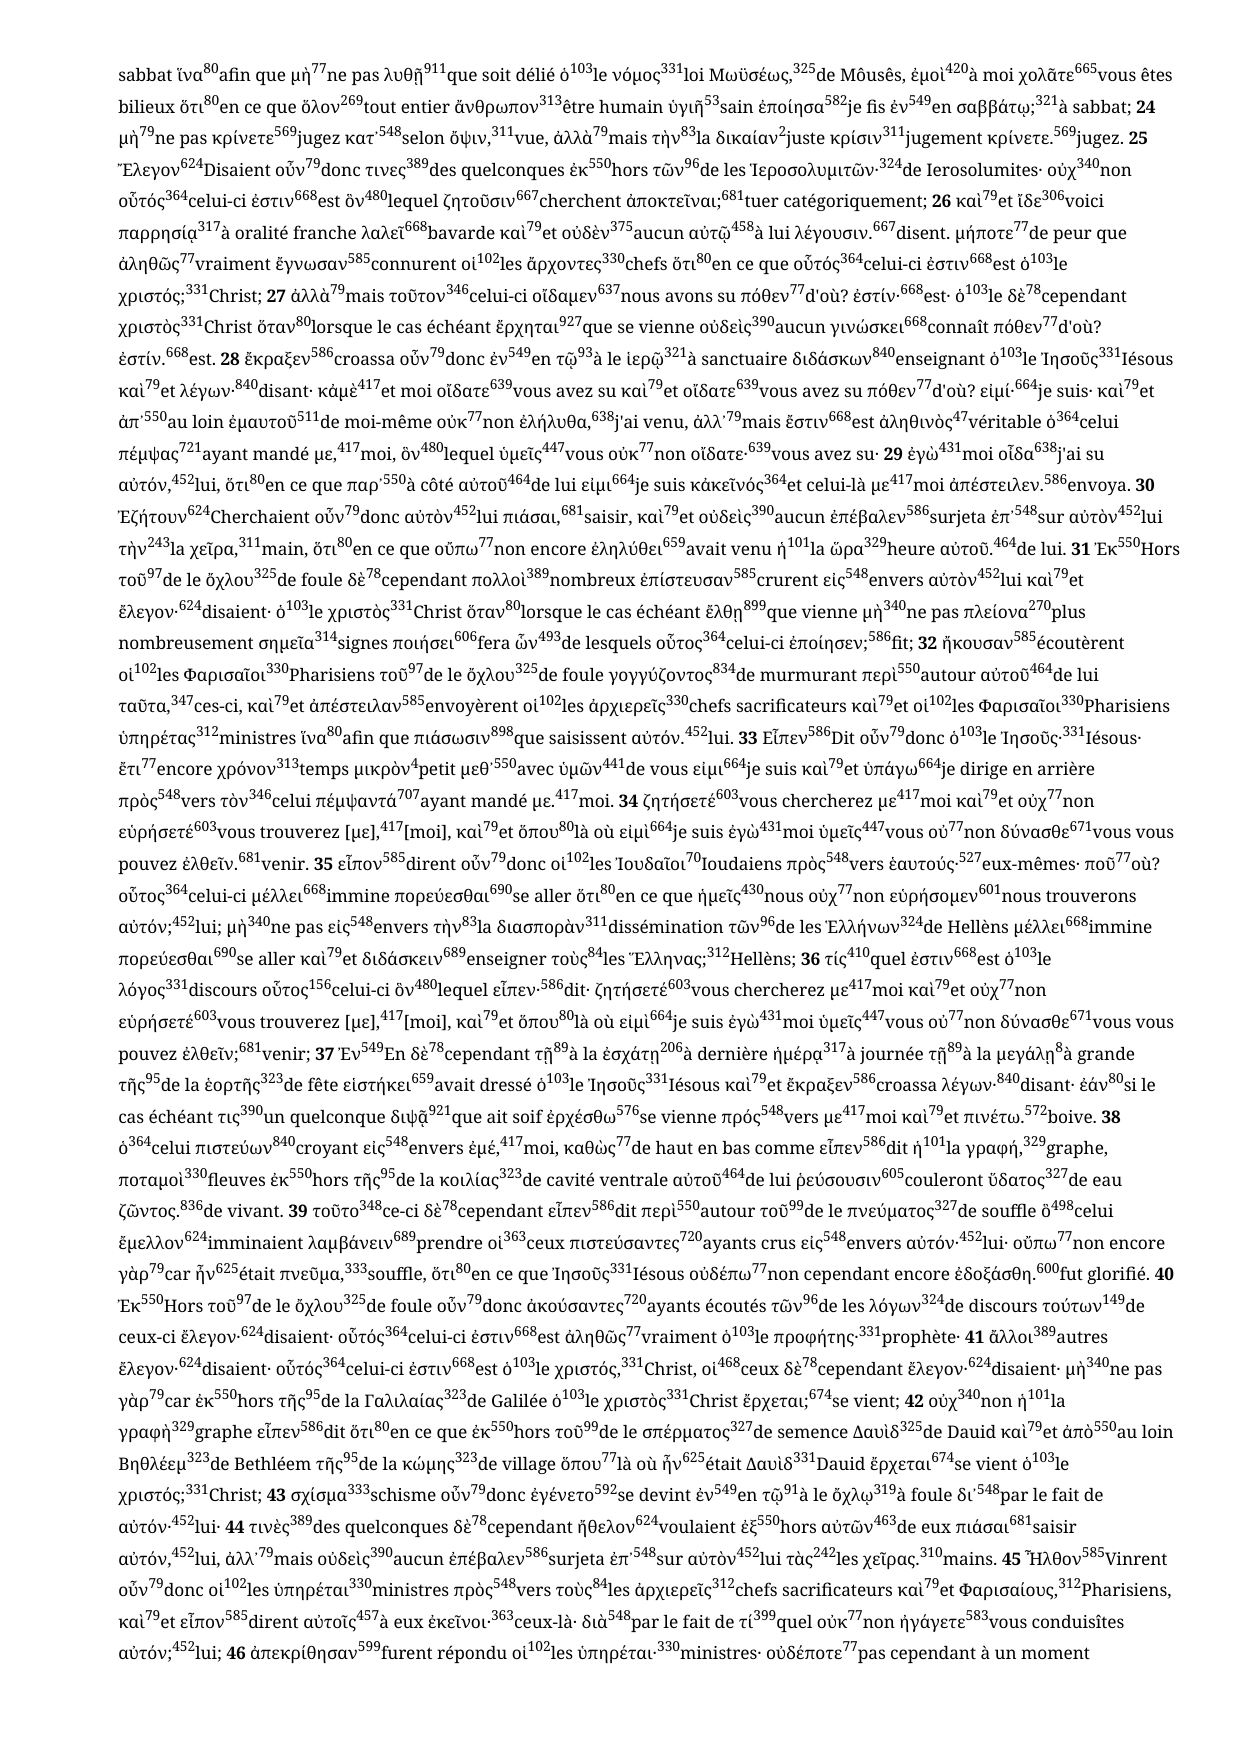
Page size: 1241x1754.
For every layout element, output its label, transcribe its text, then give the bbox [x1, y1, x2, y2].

text 1 Καὶ79Et μετὰ548après ταῦτα347ces-ci περιεπάτει625piétinait autour ὁ103le Ἰησοῦς331Iésous ἐν549en τῇ89à la Γαλιλαίᾳ·317à Galilée· οὐ77non γὰρ79car ἤθελεν625voulait ἐν549en τῇ89à la Ἰουδαίᾳ317à Ioudaia περιπατεῖν,689piétiner autour, ὅτι80en ce que ἐζήτουν624cherchaient αὐτὸν452lui οἱ102les Ἰουδαῖοι70Ioudaiens ἀποκτεῖναι.681tuer catégoriquement. 2 Ἦν625Était δὲ78cependant ἐγγὺς77proche ἡ101la ἑορτὴ329fête τῶν96de les Ἰουδαίων64de Ioudaiens ἡ101la σκηνοπηγία.329mise en place de tente. 3 εἶπον585dirent οὖν79donc πρὸς548vers αὐτὸν452lui οἱ102les ἀδελφοὶ330frères αὐτοῦ·464de lui· μετάβηθι554dépasse ἐντεῦθεν77d'ici καὶ79et ὕπαγε570dirige en arrière εἰς548envers τὴν83la Ἰουδαίαν,311Ioudaia, ἵνα80afin que καὶ77aussi οἱ102les μαθηταί330disciples σου442de toi θεωρήσουσιν605observeront σοῦ442de toi τὰ86les ἔργα314travaux ἃ481lesquels ποιεῖς·666tu fais· 4 οὐδεὶς390aucun γάρ79car τι375un quelconque ἐν549en κρυπτῷ61à caché ποιεῖ668fait καὶ79et ζητεῖ668cherche αὐτὸς542lui-même ἐν549en παρρησίᾳ317à oralité franche εἶναι.689être. εἰ80si ταῦτα347ces-ci ποιεῖς,666tu fais, φανέρωσον554rends visible σεαυτὸν516toi-même τῷ91à le κόσμῳ.319à monde. 5 οὐδὲ77non cependant γὰρ79car οἱ102les ἀδελφοὶ330frères αὐτοῦ464de lui ἐπίστευον624croyaient εἰς548envers αὐτόν.452lui. 6 λέγει668dit οὖν79donc αὐτοῖς457à eux ὁ103le Ἰησοῦς·331Iésous· ὁ103le καιρὸς331moment ὁ103le ἐμὸς231mien οὔπω77non encore πάρεστιν,668est à côté, ὁ103le δὲ78cependant καιρὸς331moment ὁ103le ὑμέτερος240votre πάντοτέ77en tout moment ἐστιν668est ἕτοιμος.47prêt. 7 οὐ77non δύναται674se peut ὁ103le κόσμος331monde μισεῖν689haïr ὑμᾶς,436vous, ἐμὲ417moi δὲ78cependant μισεῖ,668hait, ὅτι80en ce que ἐγὼ431moi μαρτυρῶ664je témoigne περὶ550autour αὐτοῦ464de lui ὅτι80en ce que τὰ104les ἔργα332travaux αὐτοῦ464de lui πονηρά48méchants ἐστιν.668est. 8 ὑμεῖς447vous ἀνάβητε553montez εἰς548envers τὴν83la ἑορτήν·311fête· ἐγὼ431moi οὔπω77non encore ἀναβαίνω664je monte εἰς548envers τὴν83la ἑορτὴν311fête ταύτην,136celle-ci, ὅτι80en ce que ὁ103le ἐμὸς231mien καιρὸς331moment οὔπω77non encore πεπλήρωται.654a été fait plénitude. 9 ταῦτα347ces-ci δὲ78cependant εἰπὼν721ayant dit αὐτοῖς457à eux ἔμεινεν586resta ἐν549en τῇ89à la Γαλιλαίᾳ.317à Galilée. 10 Ὡς80Comme δὲ78cependant ἀνέβησαν585montèrent οἱ102les ἀδελφοὶ330frères αὐτοῦ464de lui εἰς548envers τὴν83la ἑορτήν,311fête, τότε77alors καὶ77aussi αὐτὸς469lui ἀνέβη586monta οὐ77non φανερῶς77visiblement ἀλλ᾽79mais [ὡς]80[comme] ἐν549en κρυπτῷ.61à caché. 11 οἱ102les οὖν79donc Ἰουδαῖοι70Ioudaiens ἐζήτουν624cherchaient αὐτὸν452lui ἐν549en τῇ89à la ἑορτῇ317à fête καὶ79et ἔλεγον·624disaient· ποῦ77où? ἐστιν668est ἐκεῖνος;364celui-là; 12 καὶ79et γογγυσμὸς331murmure περὶ550autour αὐτοῦ464de lui ἦν625était πολὺς390nombreux ἐν549en τοῖς90à les ὄχλοις·318à foules· οἱ363ceux μὲν79certes ἔλεγον624disaient ὅτι80en ce que ἀγαθός47bon ἐστιν,668est, ἄλλοι389autres [δὲ]78[cependant] ἔλεγον·624disaient· οὔ,340non, ἀλλὰ79mais πλανᾷ668égare τὸν85le ὄχλον.313foule. 13 οὐδεὶς390aucun μέντοι79néanmoins παρρησίᾳ317à oralité franche ἐλάλει625bavardait περὶ550autour αὐτοῦ464de lui διὰ548par le fait de τὸν85le φόβον313effroi τῶν96de les Ἰουδαίων.64de Ioudaiens. 14 Ἤδη77Déjà δὲ78cependant τῆς95de la ἑορτῆς323de fête μεσούσης832de étante au milieu ἀνέβη586monta Ἰησοῦς331Iésous εἰς548envers τὸ87le ἱερὸν315sanctuaire καὶ79et ἐδίδασκεν.625enseignait. 15 ἐθαύμαζον624étonnaient οὖν79donc οἱ102les Ἰουδαῖοι70Ioudaiens λέγοντες·839disants· πῶς77comment? οὗτος364celui-ci γράμματα314lettres οἶδεν642a su μὴ77ne pas μεμαθηκώς;783ayant appris; 16 ἀπεκρίθη600fut répondu οὖν79donc αὐτοῖς457à eux [ὁ]364[celui] Ἰησοῦς331Iésous καὶ79et εἶπεν·586dit· ἡ101la ἐμὴ229mienne διδαχὴ329enseignement οὐκ77non ἔστιν668est ἐμὴ425mienne ἀλλὰ79mais τοῦ358de celui πέμψαντός716de ayant mandé με·417moi· 17 ἐάν80si le cas échéant τις390un quelconque θέλῃ921que veuille τὸ87le θέλημα315volonté αὐτοῦ464de lui ποιεῖν,689faire, γνώσεται612se connaîtra περὶ550autour τῆς95de la διδαχῆς323de enseignement πότερον77lequel des deux ἐκ550hors τοῦ97de le θεοῦ325de Dieu ἐστιν668est ἢ79ou ἐγὼ431moi ἀπ᾽550au loin ἐμαυτοῦ511de moi-même λαλῶ.664je bavarde. 18 ὁ364celui ἀφ᾽550au loin ἑαυτοῦ537de lui-même λαλῶν840bavardant τὴν83la δόξαν311gloire τὴν243la ἰδίαν113en propre ζητεῖ·668cherche· ὁ364celui δὲ78cependant ζητῶν840cherchant τὴν83la δόξαν311gloire τοῦ358de celui πέμψαντος716de ayant mandé αὐτὸν452lui οὗτος364celui-ci ἀληθής47vrai ἐστιν668est καὶ79et ἀδικία329injustice ἐν549en αὐτῷ458à lui οὐκ77non ἔστιν.668est. 19 Οὐ340Non Μωϋσῆς331Môusês δέδωκεν642a donné ὑμῖν438à vous τὸν85le νόμον;313loi; καὶ79et οὐδεὶς390aucun ἐξ550hors ὑμῶν441de vous ποιεῖ668fait τὸν85le νόμον.313loi. τί399quel με417moi ζητεῖτε665vous cherchez ἀποκτεῖναι;681tuer catégoriquement; 20 ἀπεκρίθη600fut répondu ὁ103le ὄχλος·331foule· δαιμόνιον315démon ἔχεις·666tu as· τίς410quel σε437toi ζητεῖ668cherche ἀποκτεῖναι;681tuer catégoriquement; 21 ἀπεκρίθη600fut répondu Ἰησοῦς331Iésous καὶ79et εἶπεν586dit αὐτοῖς·457à eux· ἓν181un ἔργον315travail ἐποίησα582je fis καὶ79et πάντες389tous θαυμάζετε.665vous étonnez. 22 διὰ548par le fait de τοῦτο348ce-ci Μωϋσῆς331Môusês δέδωκεν642a donné ὑμῖν438à vous τὴν83la περιτομήν311circoncision –935– οὐχ77non ὅτι80en ce que ἐκ550hors τοῦ97de le Μωϋσέως325de Môusês ἐστὶν668est ἀλλ᾽79mais ἐκ550hors τῶν96de les πατέρων324de pères –935– καὶ79et ἐν549en σαββάτῳ321à sabbat περιτέμνετε665vous circoncisez ἄνθρωπον.313être humain. 23 εἰ80si περιτομὴν311circoncision λαμβάνει668prend ἄνθρωπος331être humain ἐν549en σαββάτῳ321à sabbat ἵνα80afin que μὴ77ne pas λυθῇ911que soit délié ὁ103le νόμος331loi Μωϋσέως,325de Môusês, ἐμοὶ420à moi χολᾶτε665vous êtes bilieux ὅτι80en ce que ὅλον269tout entier ἄνθρωπον313être humain ὑγιῆ53sain ἐποίησα582je fis ἐν549en σαββάτῳ;321à sabbat; 24 μὴ79ne pas κρίνετε569jugez κατ᾽548selon ὄψιν,311vue, ἀλλὰ79mais τὴν83la δικαίαν2juste κρίσιν311jugement κρίνετε.569jugez. 25 Ἔλεγον624Disaient οὖν79donc τινες389des quelconques ἐκ550hors τῶν96de les Ἱεροσολυμιτῶν·324de Ierosolumites· οὐχ340non οὗτός364celui-ci ἐστιν668est ὃν480lequel ζητοῦσιν667cherchent ἀποκτεῖναι;681tuer catégoriquement; 26 καὶ79et ἴδε306voici παρρησίᾳ317à oralité franche λαλεῖ668bavarde καὶ79et οὐδὲν375aucun αὐτῷ458à lui λέγουσιν.667disent. μήποτε77de peur que ἀληθῶς77vraiment ἔγνωσαν585connurent οἱ102les ἄρχοντες330chefs ὅτι80en ce que οὗτός364celui-ci ἐστιν668est ὁ103le χριστός;331Christ; 27 ἀλλὰ79mais τοῦτον346celui-ci οἴδαμεν637nous avons su πόθεν77d'où? ἐστίν·668est· ὁ103le δὲ78cependant χριστὸς331Christ ὅταν80lorsque le cas échéant ἔρχηται927que se vienne οὐδεὶς390aucun γινώσκει668connaît πόθεν77d'où? ἐστίν.668est. 28 ἔκραξεν586croassa οὖν79donc ἐν549en τῷ93à le ἱερῷ321à sanctuaire διδάσκων840enseignant ὁ103le Ἰησοῦς331Iésous καὶ79et λέγων·840disant· κἀμὲ417et moi οἴδατε639vous avez su καὶ79et οἴδατε639vous avez su πόθεν77d'où? εἰμί·664je suis· καὶ79et ἀπ᾽550au loin ἐμαυτοῦ511de moi-même οὐκ77non ἐλήλυθα,638j'ai venu, ἀλλ᾽79mais ἔστιν668est ἀληθινὸς47véritable ὁ364celui πέμψας721ayant mandé με,417moi, ὃν480lequel ὑμεῖς447vous οὐκ77non οἴδατε·639vous avez su· 29 ἐγὼ431moi οἶδα638j'ai su αὐτόν,452lui, ὅτι80en ce que παρ᾽550à côté αὐτοῦ464de lui εἰμι664je suis κἀκεῖνός364et celui-là με417moi ἀπέστειλεν.586envoya. 30 Ἐζήτουν624Cherchaient οὖν79donc αὐτὸν452lui πιάσαι,681saisir, καὶ79et οὐδεὶς390aucun ἐπέβαλεν586surjeta ἐπ᾽548sur αὐτὸν452lui τὴν243la χεῖρα,311main, ὅτι80en ce que οὔπω77non encore ἐληλύθει659avait venu ἡ101la ὥρα329heure αὐτοῦ.464de lui. 31 Ἐκ550Hors τοῦ97de le ὄχλου325de foule δὲ78cependant πολλοὶ389nombreux ἐπίστευσαν585crurent εἰς548envers αὐτὸν452lui καὶ79et ἔλεγον·624disaient· ὁ103le χριστὸς331Christ ὅταν80lorsque le cas échéant ἔλθῃ899que vienne μὴ340ne pas πλείονα270plus nombreusement σημεῖα314signes ποιήσει606fera ὧν493de lesquels οὗτος364celui-ci ἐποίησεν;586fit; 32 ἤκουσαν585écoutèrent οἱ102les Φαρισαῖοι330Pharisiens τοῦ97de le ὄχλου325de foule γογγύζοντος834de murmurant περὶ550autour αὐτοῦ464de lui ταῦτα,347ces-ci, καὶ79et ἀπέστειλαν585envoyèrent οἱ102les ἀρχιερεῖς330chefs sacrificateurs καὶ79et οἱ102les Φαρισαῖοι330Pharisiens ὑπηρέτας312ministres ἵνα80afin que πιάσωσιν898que saisissent αὐτόν.452lui. 33 Εἶπεν586Dit οὖν79donc ὁ103le Ἰησοῦς·331Iésous· ἔτι77encore χρόνον313temps μικρὸν4petit μεθ᾽550avec ὑμῶν441de vous εἰμι664je suis καὶ79et ὑπάγω664je dirige en arrière πρὸς548vers τὸν346celui πέμψαντά707ayant mandé με.417moi. 34 ζητήσετέ603vous chercherez με417moi καὶ79et οὐχ77non εὑρήσετέ603vous trouverez [με],417[moi], καὶ79et ὅπου80là où εἰμὶ664je suis ἐγὼ431moi ὑμεῖς447vous οὐ77non δύνασθε671vous vous pouvez ἐλθεῖν.681venir. 35 εἶπον585dirent οὖν79donc οἱ102les Ἰουδαῖοι70Ioudaiens πρὸς548vers ἑαυτούς·527eux-mêmes· ποῦ77où? οὗτος364celui-ci μέλλει668immine πορεύεσθαι690se aller ὅτι80en ce que ἡμεῖς430nous οὐχ77non εὑρήσομεν601nous trouverons αὐτόν;452lui; μὴ340ne pas εἰς548envers τὴν83la διασπορὰν311dissémination τῶν96de les Ἑλλήνων324de Hellèns μέλλει668immine πορεύεσθαι690se aller καὶ79et διδάσκειν689enseigner τοὺς84les Ἕλληνας;312Hellèns; 36 τίς410quel ἐστιν668est ὁ103le λόγος331discours οὗτος156celui-ci ὃν480lequel εἶπεν·586dit· ζητήσετέ603vous chercherez με417moi καὶ79et οὐχ77non εὑρήσετέ603vous trouverez [με],417[moi], καὶ79et ὅπου80là où εἰμὶ664je suis ἐγὼ431moi ὑμεῖς447vous οὐ77non δύνασθε671vous vous pouvez ἐλθεῖν;681venir; 37 Ἐν549En δὲ78cependant τῇ89à la ἐσχάτῃ206à dernière ἡμέρᾳ317à journée τῇ89à la μεγάλῃ8à grande τῆς95de la ἑορτῆς323de fête εἱστήκει659avait dressé ὁ103le Ἰησοῦς331Iésous καὶ79et ἔκραξεν586croassa λέγων·840disant· ἐάν80si le cas échéant τις390un quelconque διψᾷ921que ait soif ἐρχέσθω576se vienne πρός548vers με417moi καὶ79et πινέτω.572boive. 38 ὁ364celui πιστεύων840croyant εἰς548envers ἐμέ,417moi, καθὼς77de haut en bas comme εἶπεν586dit ἡ101la γραφή,329graphe, ποταμοὶ330fleuves ἐκ550hors τῆς95de la κοιλίας323de cavité ventrale αὐτοῦ464de lui ῥεύσουσιν605couleront ὕδατος327de eau ζῶντος.836de vivant. 39 τοῦτο348ce-ci δὲ78cependant εἶπεν586dit περὶ550autour τοῦ99de le πνεύματος327de souffle ὃ498celui ἔμελλον624imminaient λαμβάνειν689prendre οἱ363ceux πιστεύσαντες720ayants crus εἰς548envers αὐτόν·452lui· οὔπω77non encore γὰρ79car ἦν625était πνεῦμα,333souffle, ὅτι80en ce que Ἰησοῦς331Iésous οὐδέπω77non cependant encore ἐδοξάσθη.600fut glorifié. 40 Ἐκ550Hors τοῦ97de le ὄχλου325de foule οὖν79donc ἀκούσαντες720ayants écoutés τῶν96de les λόγων324de discours τούτων149de ceux-ci ἔλεγον·624disaient· οὗτός364celui-ci ἐστιν668est ἀληθῶς77vraiment ὁ103le προφήτης·331prophète· 41 ἄλλοι389autres ἔλεγον·624disaient· οὗτός364celui-ci ἐστιν668est ὁ103le χριστός,331Christ, οἱ468ceux δὲ78cependant ἔλεγον·624disaient· μὴ340ne pas γὰρ79car ἐκ550hors τῆς95de la Γαλιλαίας323de Galilée ὁ103le χριστὸς331Christ ἔρχεται;674se vient; 42 οὐχ340non ἡ101la γραφὴ329graphe εἶπεν586dit ὅτι80en ce que ἐκ550hors τοῦ99de le σπέρματος327de semence Δαυὶδ325de Dauid καὶ79et ἀπὸ550au loin Βηθλέεμ323de Bethléem τῆς95de la κώμης323de village ὅπου77là où ἦν625était Δαυὶδ331Dauid ἔρχεται674se vient ὁ103le χριστός;331Christ; 43 σχίσμα333schisme οὖν79donc ἐγένετο592se devint ἐν549en τῷ91à le ὄχλῳ319à foule δι᾽548par le fait de αὐτόν·452lui· 44 τινὲς389des quelconques δὲ78cependant ἤθελον624voulaient ἐξ550hors αὐτῶν463de eux πιάσαι681saisir αὐτόν,452lui, ἀλλ᾽79mais οὐδεὶς390aucun ἐπέβαλεν586surjeta ἐπ᾽548sur αὐτὸν452lui τὰς242les χεῖρας.310mains. 45 Ἦλθον585Vinrent οὖν79donc οἱ102les ὑπηρέται330ministres πρὸς548vers τοὺς84les ἀρχιερεῖς312chefs sacrificateurs καὶ79et Φαρισαίους,312Pharisiens, καὶ79et εἶπον585dirent αὐτοῖς457à eux ἐκεῖνοι·363ceux-là· διὰ548par le fait de τί399quel οὐκ77non ἠγάγετε583vous conduisîtes αὐτόν;452lui; 46 ἀπεκρίθησαν599furent répondu οἱ102les ὑπηρέται·330ministres· οὐδέποτε77pas cependant à un moment ἐλάλησεν586bavarda οὕτως77ainsi ἄνθρωπος.331être humain. 47 ἀπεκρίθησαν599furent répondu οὖν79donc αὐτοῖς457à eux οἱ102les Φαρισαῖοι·330Pharisiens· μὴ340ne pas καὶ77aussi ὑμεῖς447vous πεπλάνησθε;651vous avez été égarés; 48 μή340ne pas τις390un quelconque ἐκ550hors τῶν96de les ἀρχόντων324de chefs ἐπίστευσεν586crut εἰς548envers αὐτὸν452lui ἢ79ou ἐκ550hors τῶν96de les Φαρισαίων;324de Pharisiens; 49 ἀλλ᾽79mais ὁ103le ὄχλος331foule οὗτος156celui-ci ὁ364celui μὴ77ne pas γινώσκων840connaissant τὸν85le νόμον313loi ἐπάρατοί46maudits εἰσιν.667sont. 50 λέγει668dit Νικόδημος331Nikodème πρὸς548vers αὐτούς,451eux, ὁ364celui ἐλθὼν721ayant venu πρὸς548vers αὐτὸν452lui [τὸ]366[ce] πρότερον,55plus avant, εἷς71un ὢν840étant ἐξ550hors αὐτῶν·463de eux· 51 μὴ340ne pas ὁ103le νόμος331loi ἡμῶν423de nous κρίνει668juge τὸν85le ἄνθρωπον313être humain ἐὰν80si le cas échéant μὴ77ne pas ἀκούσῃ899que écoute πρῶτον77premièrement παρ᾽550à côté αὐτοῦ464de lui καὶ79et γνῷ899que connaisse τί399quel ποιεῖ;668fait; 52 ἀπεκρίθησαν599furent répondu καὶ79et εἶπαν585dirent αὐτῷ·458à lui· μὴ340ne pas καὶ77aussi σὺ448toi ἐκ550hors τῆς95de la Γαλιλαίας323de Galilée εἶ;666tu es; ἐραύνησον554scrute καὶ79et ἴδε554vois ὅτι80en ce que ἐκ550hors τῆς95de la Γαλιλαίας323de Galilée προφήτης331prophète οὐκ77non ἐγείρεται.680est éveillé. ⟦936⟦ 53 Καὶ79Et ἐπορεύθησαν599furent allé ἕκαστος390chacun εἰς548envers τὸν85le οἶκον313maison αὐτοῦ,464de lui, [118, 59, 1181, 1665]
